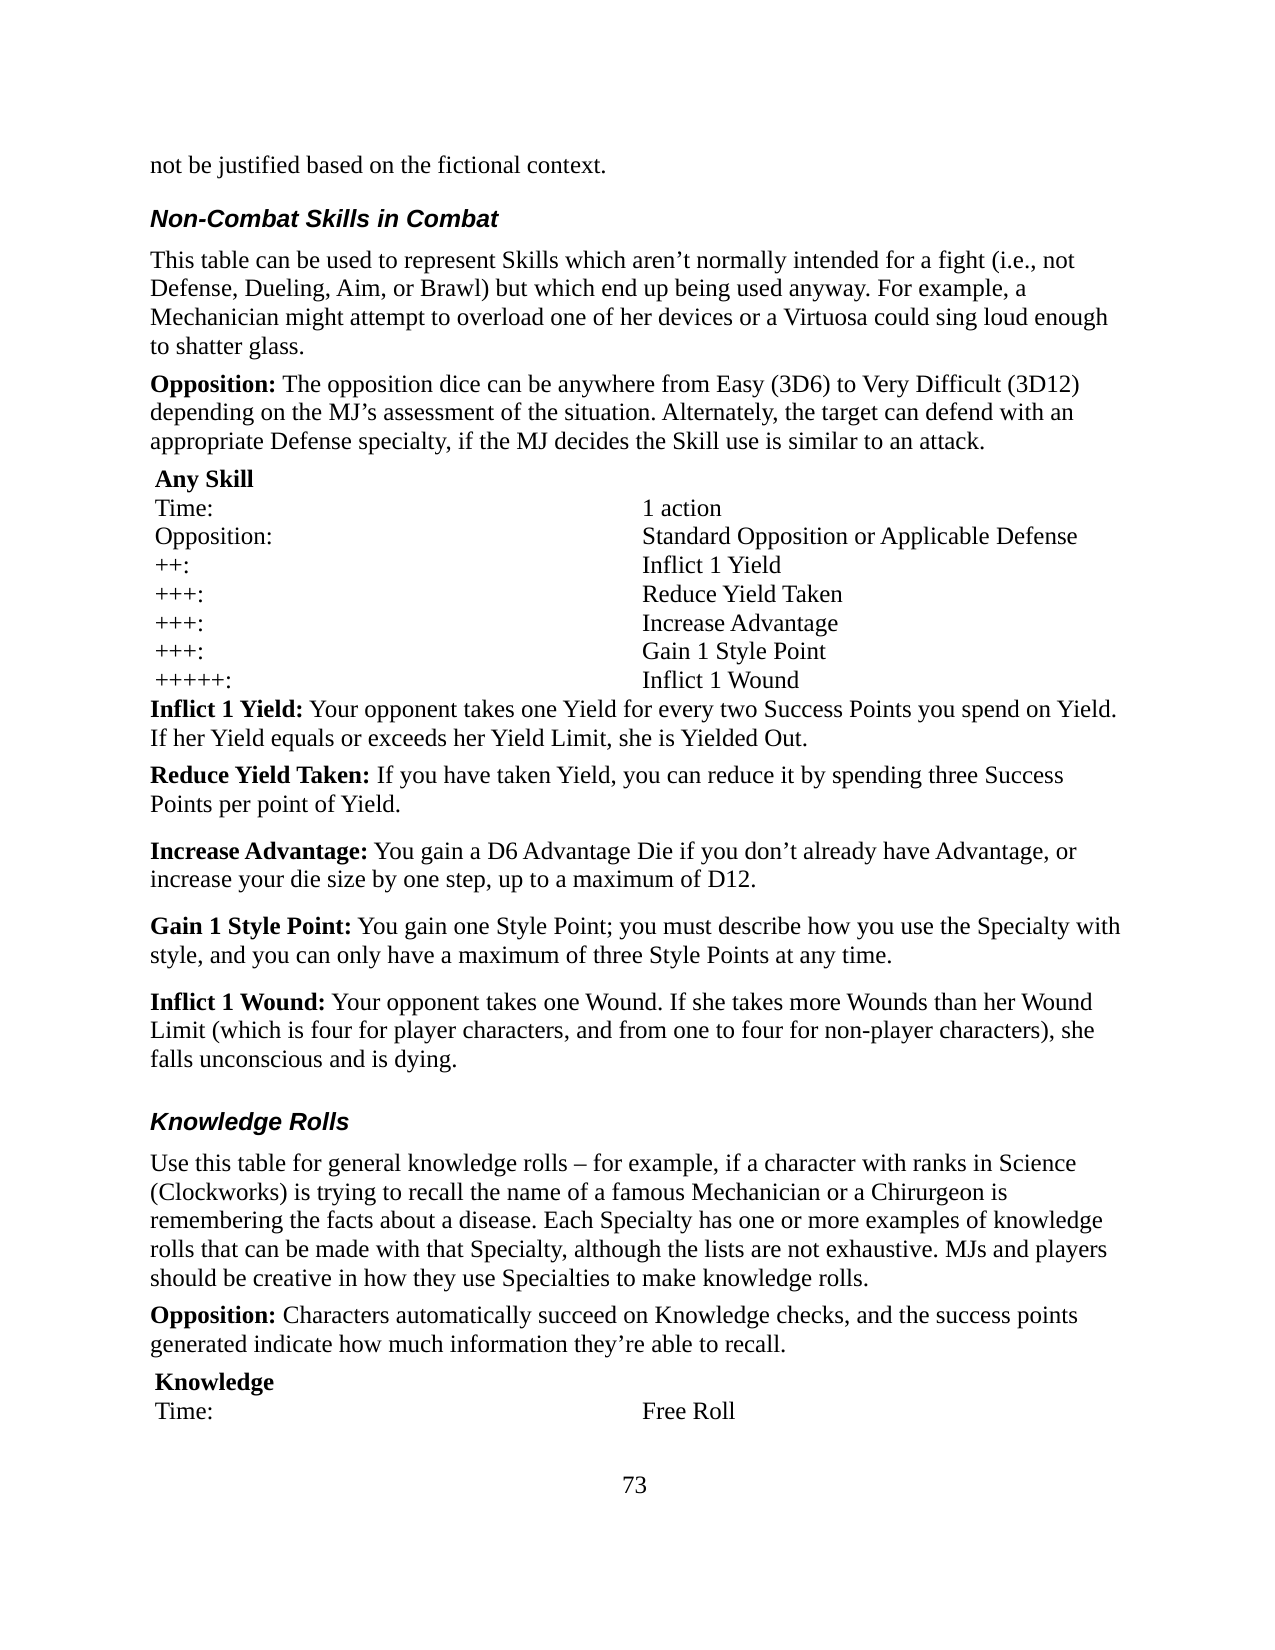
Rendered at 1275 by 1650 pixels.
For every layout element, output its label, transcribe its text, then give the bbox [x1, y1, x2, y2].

text Opposition: The opposition dice can be anywhere from Easy (3D6) to Very Difficult (3D12) depending on the MJ’s assessment of the situation. Alternately, the target can defend with an appropriate Defense specialty, if the MJ decides the Skill use is similar to an attack. [150, 369, 1125, 455]
subtitle Non-Combat Skills in Combat [150, 204, 1125, 232]
text Use this table for general knowledge rolls – for example, if a character with ranks in Science (Clockworks) is trying to recall the name of a famous Mechanician or a Chirurgeon is remembering the facts about a disease. Each Specialty has one or more examples of knowledge rolls that can be made with that Specialty, although the lists are not exhaustive. MJs and players should be creative in how they use Specialties to make knowledge rolls. [150, 1148, 1125, 1292]
table_cell [150, 1396, 637, 1424]
table_cell [638, 1396, 1125, 1424]
text Increase Advantage: You gain a D6 Advantage Die if you don’t already have Advantage, or increase your die size by one step, up to a maximum of D12. [150, 836, 1125, 893]
table_header [150, 1367, 637, 1396]
text not be justified based on the fictional context. [150, 150, 1125, 179]
table_header [638, 464, 1125, 493]
subtitle Knowledge Rolls [150, 1107, 1125, 1135]
table_header [638, 1367, 1125, 1396]
text Inflict 1 Wound: Your opponent takes one Wound. If she takes more Wounds than her Wound Limit (which is four for player characters, and from one to four for non-player characters), she falls unconscious and is dying. [150, 987, 1125, 1073]
table_cell [150, 493, 637, 694]
text Gain 1 Style Point: You gain one Style Point; you must describe how you use the Specialty with style, and you can only have a maximum of three Style Points at any time. [150, 911, 1125, 969]
text Reduce Yield Taken: If you have taken Yield, you can reduce it by spending three Success Points per point of Yield. [150, 760, 1125, 818]
table_header [150, 464, 637, 493]
text This table can be used to represent Skills which aren’t normally intended for a fight (i.e., not Defense, Dueling, Aim, or Brawl) but which end up being used anyway. For example, a Mechanician might attempt to overload one of her devices or a Virtuosa could sing loud enough to shatter glass. [150, 245, 1125, 360]
text Inflict 1 Yield: Your opponent takes one Yield for every two Success Points you spend on Yield. If her Yield equals or exceeds her Yield Limit, she is Yielded Out. [150, 694, 1125, 751]
text Opposition: Characters automatically succeed on Knowledge checks, and the success points generated indicate how much information they’re able to recall. [150, 1301, 1125, 1358]
table_cell [638, 493, 1125, 694]
